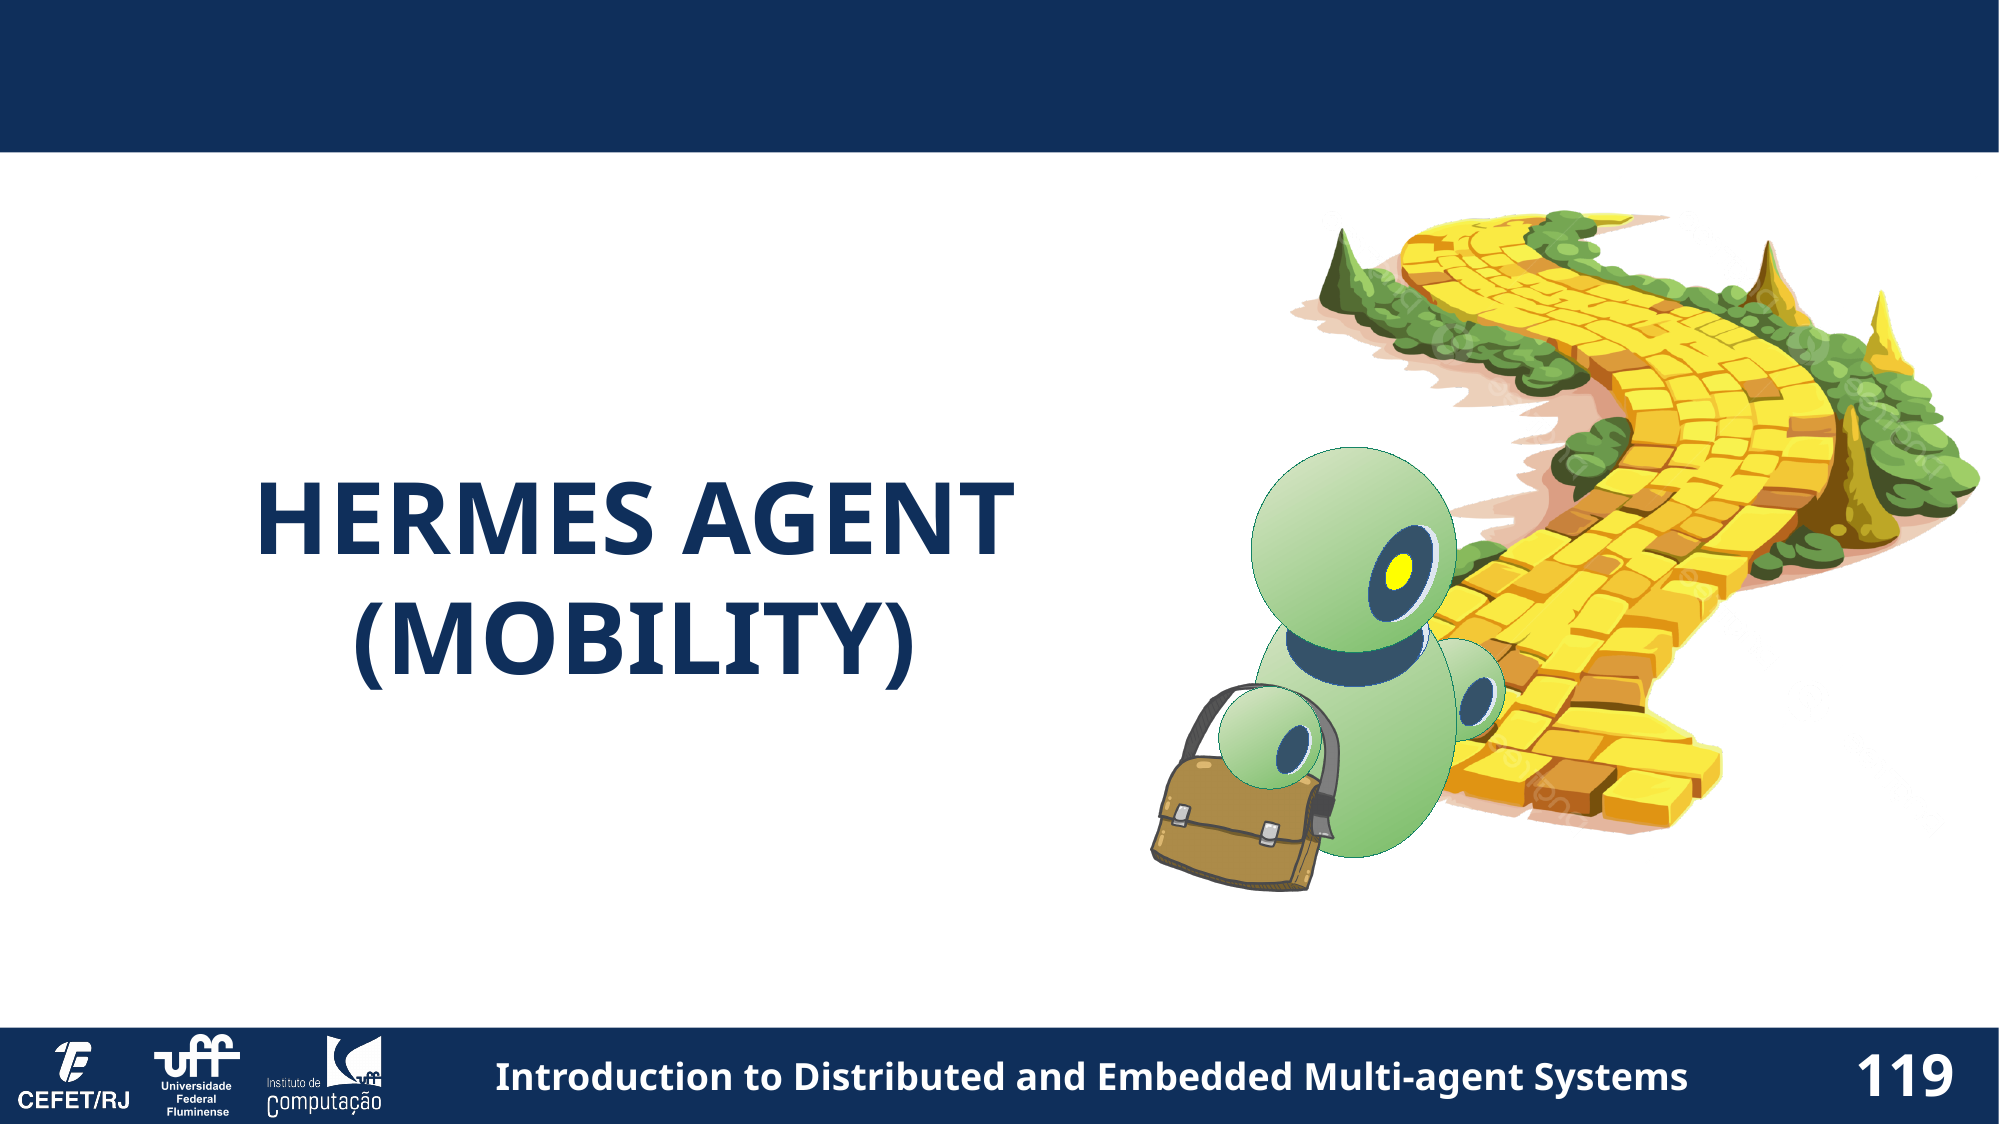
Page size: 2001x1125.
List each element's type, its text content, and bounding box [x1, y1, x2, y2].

picture [265, 1033, 383, 1118]
picture [1150, 166, 1986, 892]
picture [18, 1021, 129, 1125]
text_box [1251, 447, 1506, 858]
picture [1275, 617, 1281, 631]
text_box HERMES AGENT (MOBILITY) [23, 447, 1247, 702]
text_box [1218, 686, 1322, 790]
picture [153, 1033, 241, 1121]
